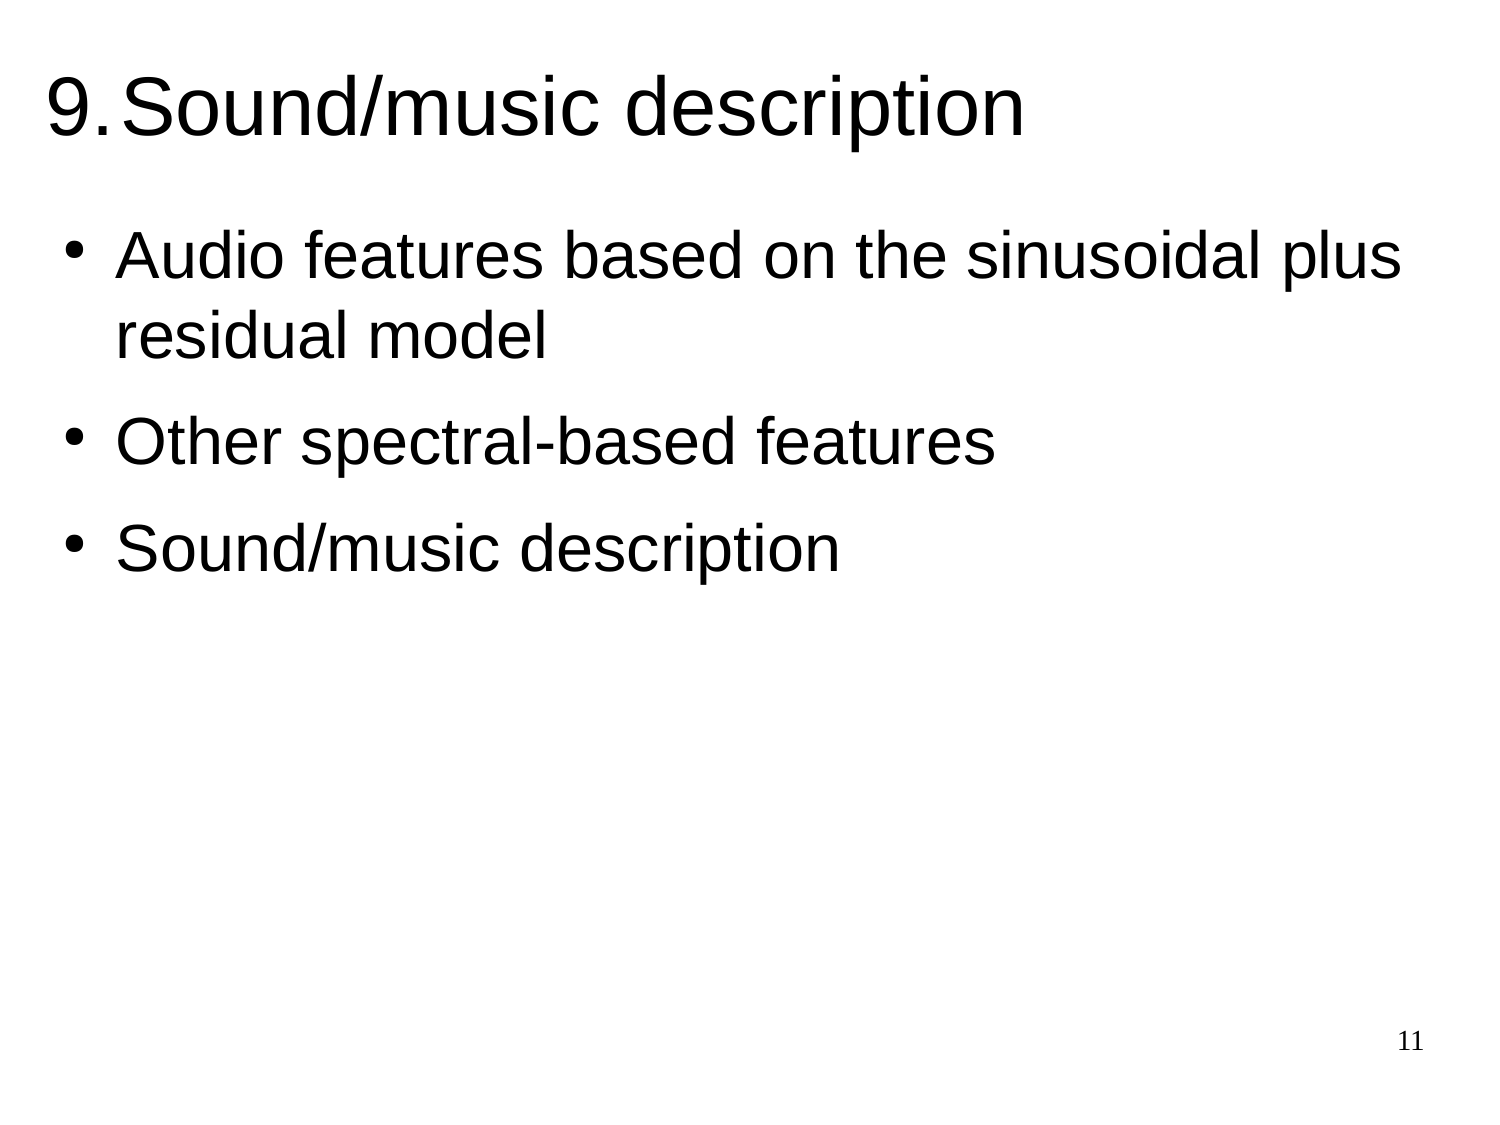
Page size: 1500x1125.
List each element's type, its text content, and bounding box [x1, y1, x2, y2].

list Audio features based on the sinusoidal plus residual model Other spectral-based features Sound/music description [45, 207, 1426, 1117]
title 9. Sound/music description [45, 13, 1396, 201]
